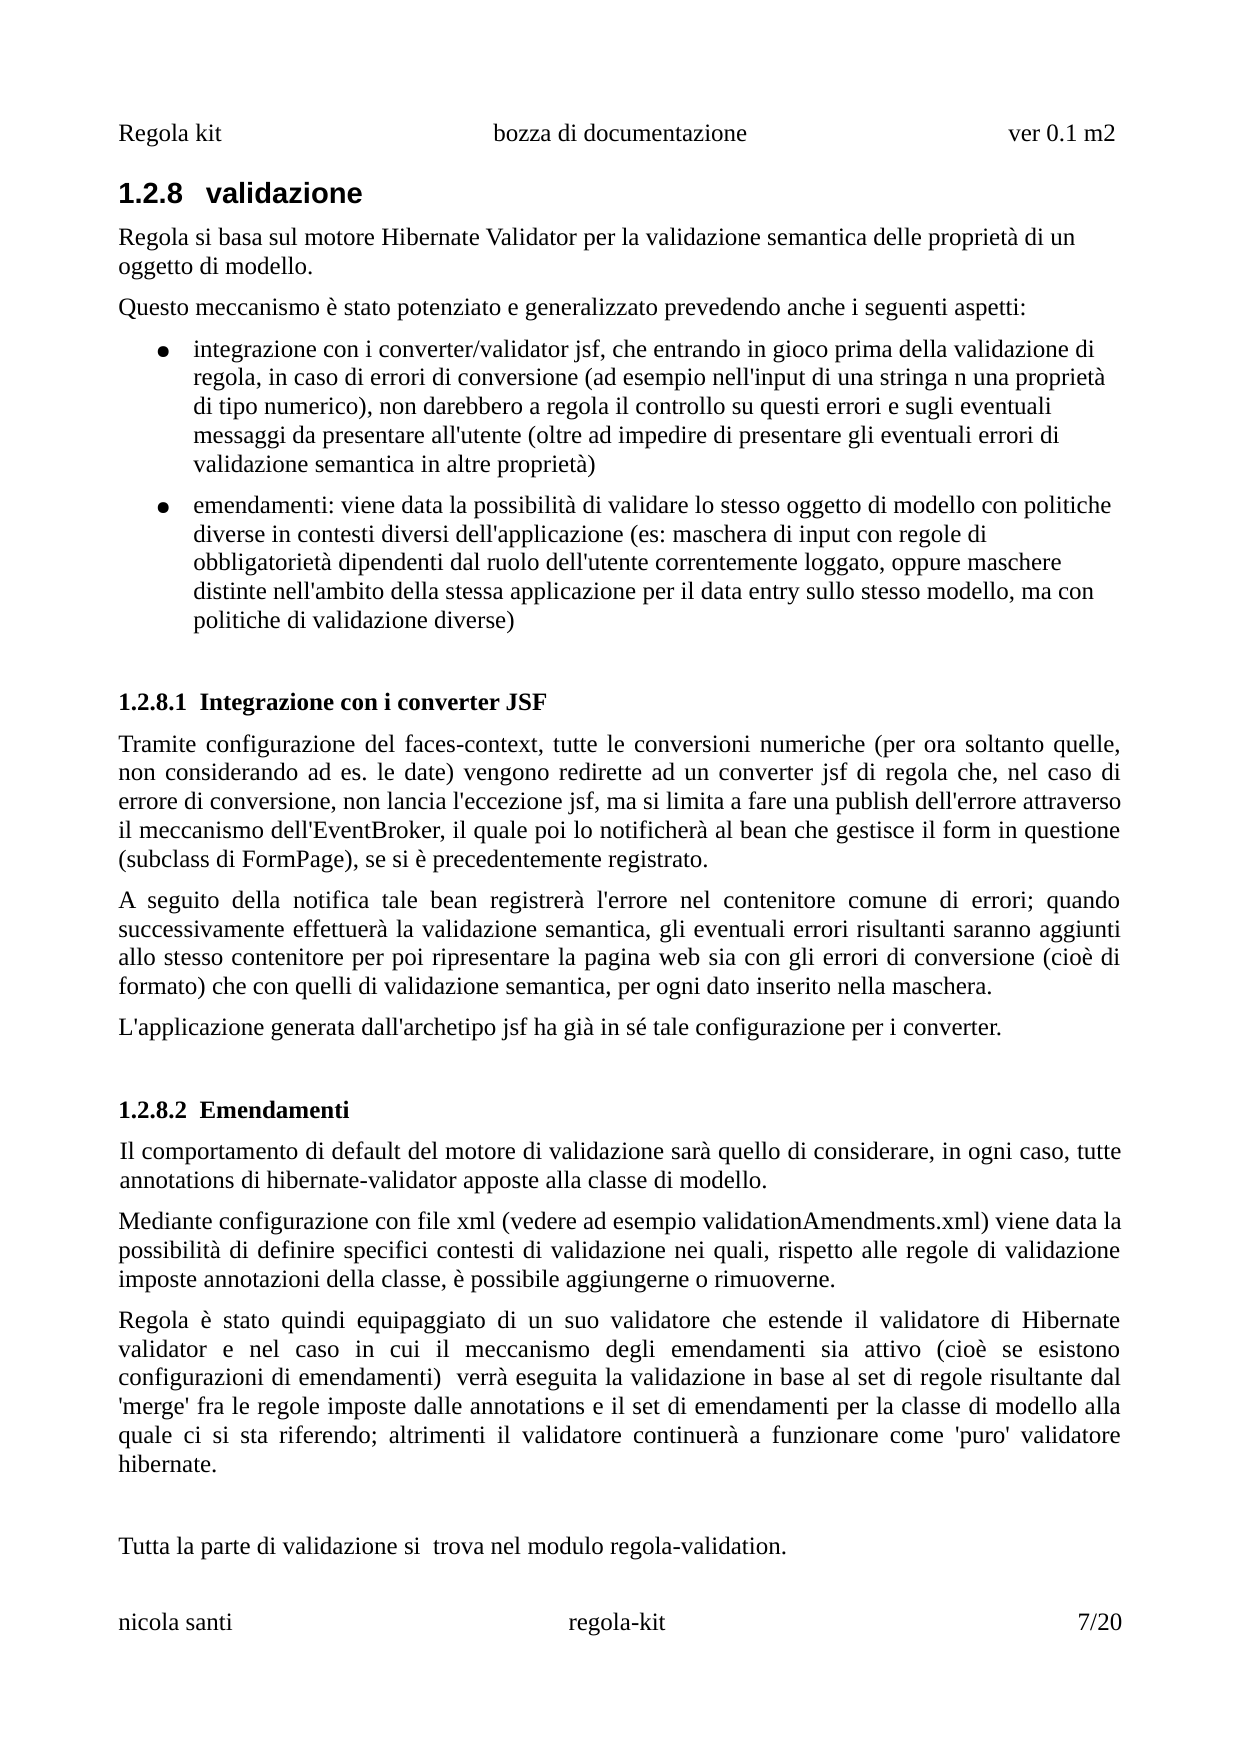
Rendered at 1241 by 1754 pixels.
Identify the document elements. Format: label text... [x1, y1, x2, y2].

text L'applicazione generata dall'archetipo jsf ha già in sé tale configurazione per i converter. [118, 1012, 1122, 1041]
text Tutta la parte di validazione si trova nel modulo regola-validation. [118, 1531, 1122, 1560]
list integrazione con i converter/validator jsf, che entrando in gioco prima della validazione di regola, in caso di errori di conversione (ad esempio nell'input di una stringa n una proprietà di tipo numerico), non darebbero a regola il controllo su questi errori e sugli eventuali messaggi da presentare all'utente (oltre ad impedire di presentare gli eventuali errori di validazione semantica in altre proprietà) [156, 334, 1122, 477]
text Tramite configurazione del faces-context, tutte le conversioni numeriche (per ora soltanto quelle, non considerando ad es. le date) vengono redirette ad un converter jsf di regola che, nel caso di errore di conversione, non lancia l'eccezione jsf, ma si limita a fare una publish dell'errore attraverso il meccanismo dell'EventBroker, il quale poi lo notificherà al bean che gestisce il form in questione (subclass di FormPage), se si è precedentemente registrato. [118, 729, 1122, 872]
text 1.2.8.2 Emendamenti [118, 1095, 1122, 1124]
text A seguito della notifica tale bean registrerà l'errore nel contenitore comune di errori; quando successivamente effettuerà la validazione semantica, gli eventuali errori risultanti saranno aggiunti allo stesso contenitore per poi ripresentare la pagina web sia con gli errori di conversione (cioè di formato) che con quelli di validazione semantica, per ogni dato inserito nella maschera. [118, 885, 1122, 1000]
text 1.2.8.1 Integrazione con i converter JSF [118, 687, 1122, 716]
text Questo meccanismo è stato potenziato e generalizzato prevedendo anche i seguenti aspetti: [118, 292, 1122, 321]
text Mediante configurazione con file xml (vedere ad esempio validationAmendments.xml) viene data la possibilità di definire specifici contesti di validazione nei quali, rispetto alle regole di validazione imposte annotazioni della classe, è possibile aggiungerne o rimuoverne. [118, 1206, 1122, 1292]
list Il comportamento di default del motore di validazione sarà quello di considerare, in ogni caso, tutte annotations di hibernate-validator apposte alla classe di modello. [82, 1136, 1122, 1194]
text Regola si basa sul motore Hibernate Validator per la validazione semantica delle proprietà di un oggetto di modello. [118, 222, 1122, 280]
list emendamenti: viene data la possibilità di validare lo stesso oggetto di modello con politiche diverse in contesti diversi dell'applicazione (es: maschera di input con regole di obbligatorietà dipendenti dal ruolo dell'utente correntemente loggato, oppure maschere distinte nell'ambito della stessa applicazione per il data entry sullo stesso modello, ma con politiche di validazione diverse) [156, 490, 1122, 634]
text Regola è stato quindi equipaggiato di un suo validatore che estende il validatore di Hibernate validator e nel caso in cui il meccanismo degli emendamenti sia attivo (cioè se esistono configurazioni di emendamenti) verrà eseguita la validazione in base al set di regole risultante dal 'merge' fra le regole imposte dalle annotations e il set di emendamenti per la classe di modello alla quale ci si sta riferendo; altrimenti il validatore continuerà a funzionare come 'puro' validatore hibernate. [118, 1305, 1122, 1477]
subtitle validazione [118, 176, 1122, 210]
